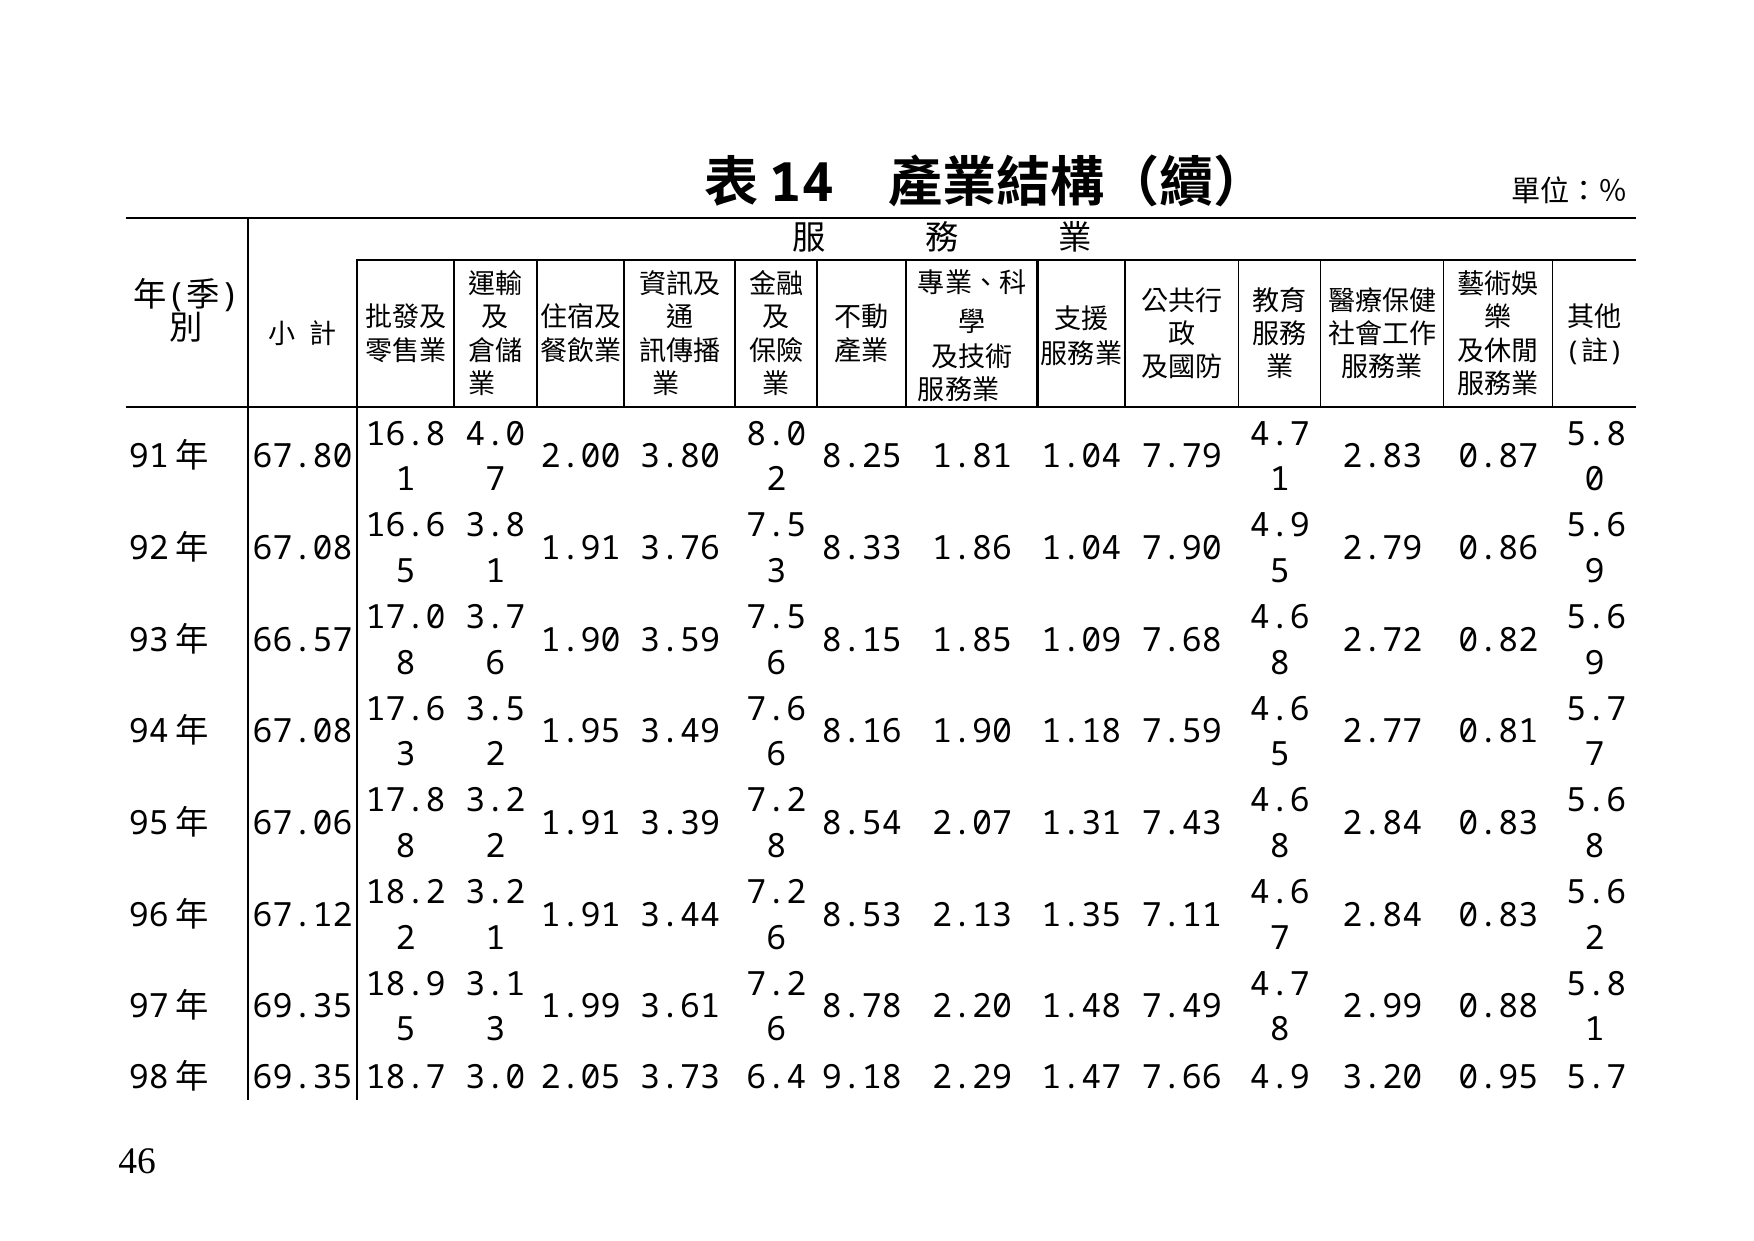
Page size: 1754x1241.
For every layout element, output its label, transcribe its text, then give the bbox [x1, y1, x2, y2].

table_cell 2.20 [906, 958, 1037, 1050]
table_cell 2.05 [537, 1050, 624, 1099]
table_cell 7.26 [735, 958, 817, 1050]
table_cell 2.77 [1321, 683, 1443, 775]
table_cell 3.80 [624, 408, 735, 500]
table_cell 5.77 [1553, 683, 1636, 775]
table_cell 7.59 [1125, 683, 1238, 775]
table_cell [118, 683, 126, 775]
table_cell 專業、科學 及技術 服務業 [907, 261, 1036, 406]
table_cell 4.68 [1238, 775, 1321, 867]
table_cell [118, 500, 126, 592]
table_cell 3.13 [454, 958, 537, 1050]
table_header [118, 217, 126, 259]
table_cell 17.08 [358, 592, 454, 683]
table_cell 資訊及通 訊傳播業 [625, 261, 734, 406]
table_cell [118, 867, 126, 958]
table_cell 17.88 [358, 775, 454, 867]
table_cell 2.84 [1321, 867, 1443, 958]
table_cell 93年 [126, 592, 247, 683]
table_cell 3.59 [624, 592, 735, 683]
table_cell 醫療保健 社會工作 服務業 [1321, 261, 1443, 406]
table_cell 2.83 [1321, 408, 1443, 500]
table_cell 7.90 [1125, 500, 1238, 592]
table_cell 小 計 [249, 259, 356, 406]
table_cell 教育 服務業 [1239, 261, 1320, 406]
table_cell 67.08 [249, 500, 356, 592]
table_cell 7.11 [1125, 867, 1238, 958]
table_cell 1.86 [906, 500, 1037, 592]
table_cell 67.08 [249, 683, 356, 775]
table_header 服 務 業 [249, 219, 1636, 259]
table_cell 18.95 [358, 958, 454, 1050]
table_cell 8.54 [817, 775, 906, 867]
table_cell 5.62 [1553, 867, 1636, 958]
table_cell [118, 592, 126, 683]
table_cell 2.99 [1321, 958, 1443, 1050]
table_cell 1.91 [537, 500, 624, 592]
table_cell 96年 [126, 867, 247, 958]
table_cell 1.04 [1038, 408, 1125, 500]
table_cell [118, 958, 126, 1050]
table_cell 5.7 [1553, 1050, 1636, 1099]
table_cell 16.65 [358, 500, 454, 592]
table_cell 3.76 [624, 500, 735, 592]
table_cell 94年 [126, 683, 247, 775]
table_cell 6.4 [735, 1050, 817, 1099]
table_cell 69.35 [249, 958, 356, 1050]
table_cell 3.20 [1321, 1050, 1443, 1099]
table_cell 1.18 [1038, 683, 1125, 775]
table_cell 5.68 [1553, 775, 1636, 867]
table_cell 4.71 [1238, 408, 1321, 500]
table_cell 3.0 [454, 1050, 537, 1099]
table_cell 7.66 [1125, 1050, 1238, 1099]
table_cell 7.43 [1125, 775, 1238, 867]
table_cell 1.81 [906, 408, 1037, 500]
table_cell 3.61 [624, 958, 735, 1050]
table_cell 8.33 [817, 500, 906, 592]
table_cell 0.83 [1443, 867, 1553, 958]
table_cell 4.78 [1238, 958, 1321, 1050]
table_cell 1.90 [537, 592, 624, 683]
table_cell 5.81 [1553, 958, 1636, 1050]
table_cell 0.82 [1443, 592, 1553, 683]
table_cell 97年 [126, 958, 247, 1050]
table_cell 4.67 [1238, 867, 1321, 958]
table_cell 3.49 [624, 683, 735, 775]
table_cell 7.49 [1125, 958, 1238, 1050]
table_cell 2.72 [1321, 592, 1443, 683]
table_cell 1.04 [1038, 500, 1125, 592]
table_cell 4.9 [1238, 1050, 1321, 1099]
table_cell 1.90 [906, 683, 1037, 775]
table_cell 7.66 [735, 683, 817, 775]
table_cell 16.81 [358, 408, 454, 500]
table_cell 3.73 [624, 1050, 735, 1099]
table_cell 7.68 [1125, 592, 1238, 683]
table_cell [118, 406, 126, 500]
table_cell 8.16 [817, 683, 906, 775]
table_cell 95年 [126, 775, 247, 867]
table_header 年(季)別 [126, 219, 247, 406]
table_cell 2.84 [1321, 775, 1443, 867]
table_cell 不動 產業 [818, 261, 905, 406]
table_cell 18.7 [358, 1050, 454, 1099]
table_cell 0.88 [1443, 958, 1553, 1050]
table_cell 2.29 [906, 1050, 1037, 1099]
table_cell 1.95 [537, 683, 624, 775]
table_cell 4.95 [1238, 500, 1321, 592]
table_cell 9.18 [817, 1050, 906, 1099]
table_cell 1.35 [1038, 867, 1125, 958]
text 表14 產業結構（續） 單位：％ [118, 138, 1636, 217]
table_cell 8.02 [735, 408, 817, 500]
table_cell 運輸及 倉儲業 [455, 261, 536, 406]
table_cell 0.83 [1443, 775, 1553, 867]
table_cell 批發及 零售業 [358, 261, 453, 406]
table_cell 3.44 [624, 867, 735, 958]
table_cell 其他 (註) [1553, 261, 1636, 406]
table_cell 0.81 [1443, 683, 1553, 775]
table_cell 7.53 [735, 500, 817, 592]
table_cell 1.85 [906, 592, 1037, 683]
table_cell 17.63 [358, 683, 454, 775]
table_cell 4.65 [1238, 683, 1321, 775]
table_cell 3.39 [624, 775, 735, 867]
table_cell 支援 服務業 [1039, 261, 1124, 406]
table_cell 67.12 [249, 867, 356, 958]
table_cell 1.99 [537, 958, 624, 1050]
table_cell 公共行政 及國防 [1126, 261, 1238, 406]
table_cell [118, 1050, 126, 1099]
table_cell 7.28 [735, 775, 817, 867]
table_cell 3.21 [454, 867, 537, 958]
table_cell 4.07 [454, 408, 537, 500]
table_cell 1.47 [1038, 1050, 1125, 1099]
table_cell 0.86 [1443, 500, 1553, 592]
table_cell 8.15 [817, 592, 906, 683]
table_cell 69.35 [249, 1050, 356, 1099]
table_cell 7.56 [735, 592, 817, 683]
table_cell [118, 775, 126, 867]
table_cell 1.91 [537, 775, 624, 867]
table_cell 住宿及 餐飲業 [538, 261, 623, 406]
table_cell 18.22 [358, 867, 454, 958]
table_cell 1.09 [1038, 592, 1125, 683]
table_cell 5.69 [1553, 500, 1636, 592]
table_cell 8.78 [817, 958, 906, 1050]
table_cell 67.80 [249, 408, 356, 500]
table_cell 3.22 [454, 775, 537, 867]
table_cell 3.81 [454, 500, 537, 592]
table_cell 1.48 [1038, 958, 1125, 1050]
table_cell 2.07 [906, 775, 1037, 867]
table_cell 3.76 [454, 592, 537, 683]
table_cell 91年 [126, 408, 247, 500]
table_cell 0.87 [1443, 408, 1553, 500]
table_cell 3.52 [454, 683, 537, 775]
table_cell 2.13 [906, 867, 1037, 958]
table_cell 66.57 [249, 592, 356, 683]
table_cell 5.80 [1553, 408, 1636, 500]
table_cell 7.79 [1125, 408, 1238, 500]
table_cell [118, 259, 126, 406]
table_cell 1.91 [537, 867, 624, 958]
table_cell 金融及 保險業 [736, 261, 816, 406]
table_cell 67.06 [249, 775, 356, 867]
table_cell 2.79 [1321, 500, 1443, 592]
table_cell 4.68 [1238, 592, 1321, 683]
table_cell 藝術娛樂 及休閒 服務業 [1444, 261, 1552, 406]
table_cell 98年 [126, 1050, 247, 1099]
table_cell 5.69 [1553, 592, 1636, 683]
table_cell 0.95 [1443, 1050, 1553, 1099]
table_cell 92年 [126, 500, 247, 592]
table_cell 8.25 [817, 408, 906, 500]
table_cell 7.26 [735, 867, 817, 958]
table_cell 8.53 [817, 867, 906, 958]
table_cell 1.31 [1038, 775, 1125, 867]
table_cell 2.00 [537, 408, 624, 500]
